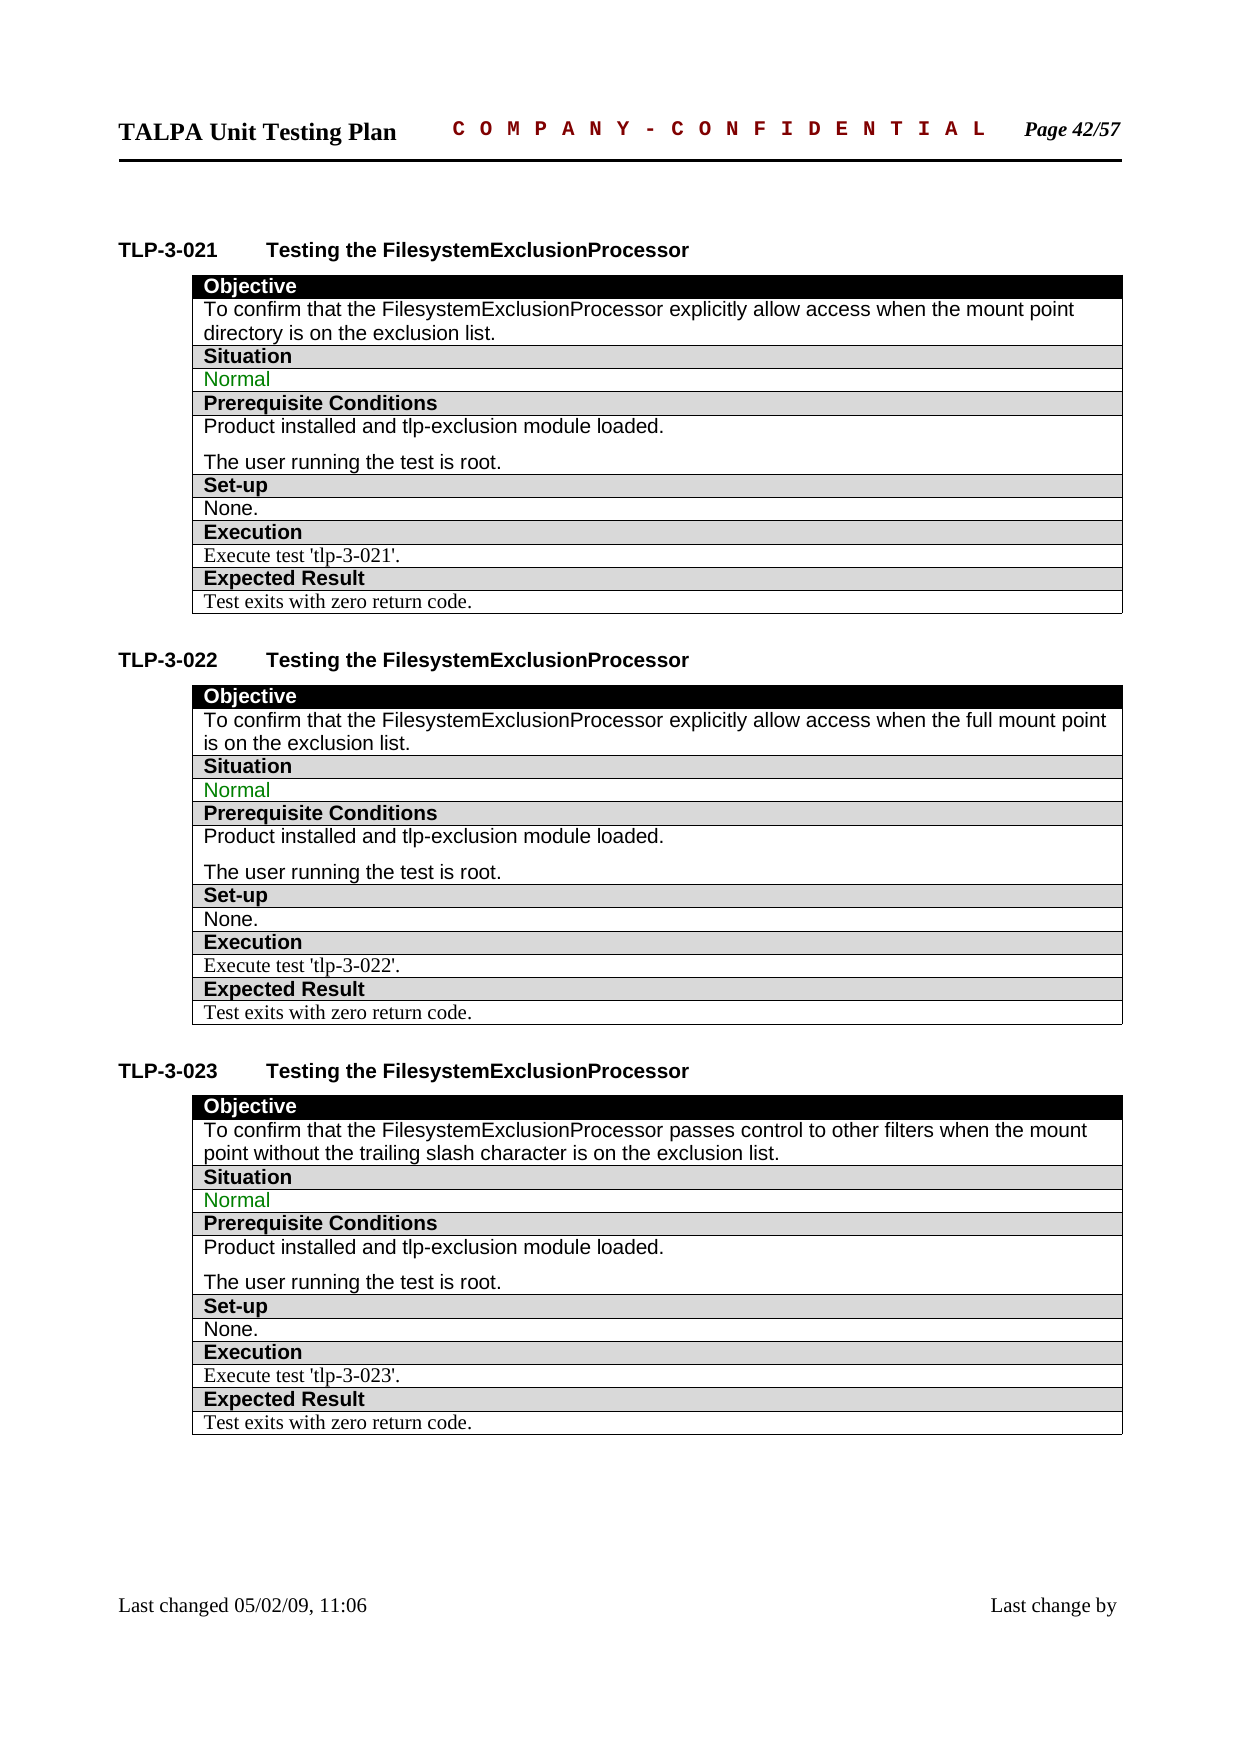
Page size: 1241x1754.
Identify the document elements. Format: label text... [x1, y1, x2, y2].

table_cell Normal [193, 1190, 1122, 1212]
table_cell Set-up [193, 475, 1122, 497]
table_cell None. [193, 908, 1122, 931]
table_cell Situation [193, 346, 1122, 368]
table_cell Product installed and tlp-exclusion module loaded. The user running the test is root. [193, 826, 1122, 884]
table_header Objective [193, 686, 1122, 708]
table_cell Normal [193, 779, 1122, 801]
table_cell Expected Result [193, 1388, 1122, 1411]
table_cell Execute test 'tlp-3-022'. [193, 955, 1122, 977]
table_cell Test exits with zero return code. [193, 1001, 1122, 1024]
table_cell To confirm that the FilesystemExclusionProcessor explicitly allow access when the full mount point is on the exclusion list. [193, 709, 1122, 755]
table_cell To confirm that the FilesystemExclusionProcessor passes control to other filters when the mount point without the trailing slash character is on the exclusion list. [193, 1120, 1122, 1165]
table_cell Test exits with zero return code. [193, 591, 1122, 613]
table_cell None. [193, 1319, 1122, 1341]
table_cell Execute test 'tlp-3-021'. [193, 545, 1122, 567]
text TLP-3-021 Testing the FilesystemExclusionProcessor [118, 239, 1122, 262]
table_cell Set-up [193, 885, 1122, 907]
table_cell Product installed and tlp-exclusion module loaded. The user running the test is root. [193, 416, 1122, 474]
table_header Objective [193, 1096, 1122, 1119]
text TLP-3-023 Testing the FilesystemExclusionProcessor [118, 1059, 1122, 1083]
text TLP-3-022 Testing the FilesystemExclusionProcessor [118, 649, 1122, 672]
table_cell To confirm that the FilesystemExclusionProcessor explicitly allow access when the mount point directory is on the exclusion list. [193, 299, 1122, 345]
table_cell Prerequisite Conditions [193, 1213, 1122, 1235]
table_cell Prerequisite Conditions [193, 802, 1122, 825]
table_cell Normal [193, 369, 1122, 391]
table_cell Execution [193, 1342, 1122, 1364]
table_cell Set-up [193, 1295, 1122, 1318]
table_cell Product installed and tlp-exclusion module loaded. The user running the test is root. [193, 1236, 1122, 1294]
table_cell Situation [193, 756, 1122, 778]
table_cell Situation [193, 1166, 1122, 1189]
table_cell Execution [193, 932, 1122, 954]
table_cell Expected Result [193, 568, 1122, 590]
table_cell Test exits with zero return code. [193, 1412, 1122, 1434]
table_cell Prerequisite Conditions [193, 392, 1122, 415]
table_cell None. [193, 498, 1122, 520]
table_cell Expected Result [193, 978, 1122, 1000]
table_cell Execute test 'tlp-3-023'. [193, 1365, 1122, 1387]
table_cell Execution [193, 521, 1122, 544]
table_header Objective [193, 276, 1122, 298]
